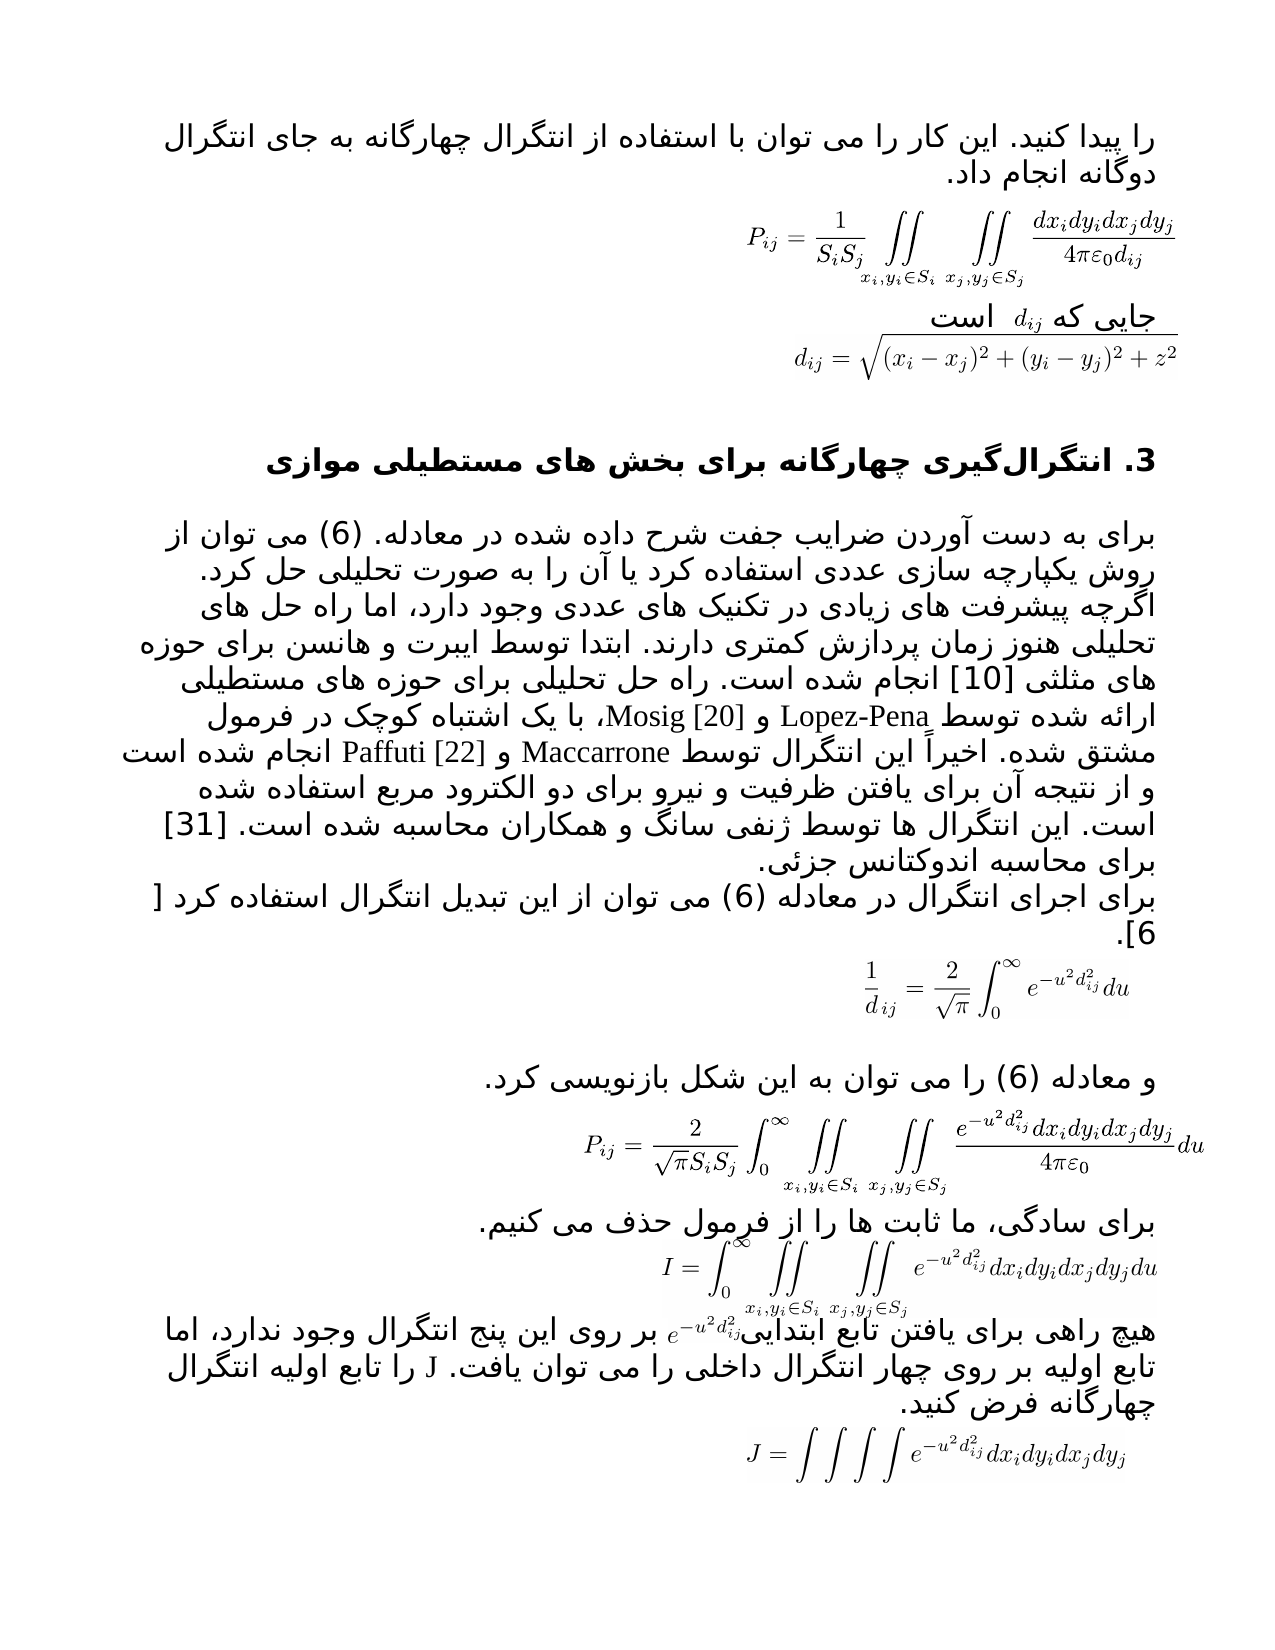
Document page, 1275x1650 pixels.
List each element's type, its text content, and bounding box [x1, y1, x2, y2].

text جایی که است [118, 299, 1157, 335]
text را پیدا کنید. این کار را می توان با استفاده از انتگرال چهارگانه به جای انتگرال دوگانه انجام داد. [118, 118, 1157, 191]
picture [795, 334, 1178, 380]
text و معادله (6) را می توان به این شکل بازنویسی کرد. [118, 1059, 1157, 1096]
text برای سادگی، ما ثابت ها را از فرمول حذف می کنیم. [118, 1203, 1157, 1240]
text برای اجرای انتگرال در معادله (6) می توان از این تبدیل انتگرال استفاده کرد [6]. [118, 879, 1157, 952]
text 3. انتگرال‌گیری چهارگانه برای بخش های مستطیلی موازی [118, 443, 1157, 479]
picture [747, 1427, 1125, 1483]
text برای به دست آوردن ضرایب جفت شرح داده شده در معادله. (6) می توان از روش یکپارچه سازی عددی استفاده کرد یا آن را به صورت تحلیلی حل کرد. اگرچه پیشرفت های زیادی در تکنیک های عددی وجود دارد، اما راه حل های تحلیلی هنوز زمان پردازش کمتری دارند. ابتدا توسط ایبرت و هانسن برای حوزه های مثلثی [10] انجام شده است. راه حل تحلیلی برای حوزه های مستطیلی ارائه شده توسط Lopez-Pena و Mosig [20]، با یک اشتباه کوچک در فرمول مشتق شده. اخیراً این انتگرال توسط Maccarrone و Paffuti [22] انجام شده است و از نتیجه آن برای یافتن ظرفیت و نیرو برای دو الکترود مربع استفاده شده است. این انتگرال ها توسط ژنفی سانگ و همکاران محاسبه شده است. [31] برای محاسبه اندوکتانس جزئی. [118, 515, 1157, 879]
text هیچ راهی برای یافتن تابع ابتدایی بر روی این پنج انتگرال وجود ندارد، اما تابع اولیه بر روی چهار انتگرال داخلی را می توان یافت. J را تابع اولیه انتگرال چهارگانه فرض کنید. [118, 1312, 1157, 1421]
picture [865, 959, 1129, 1019]
picture [662, 1239, 1157, 1343]
